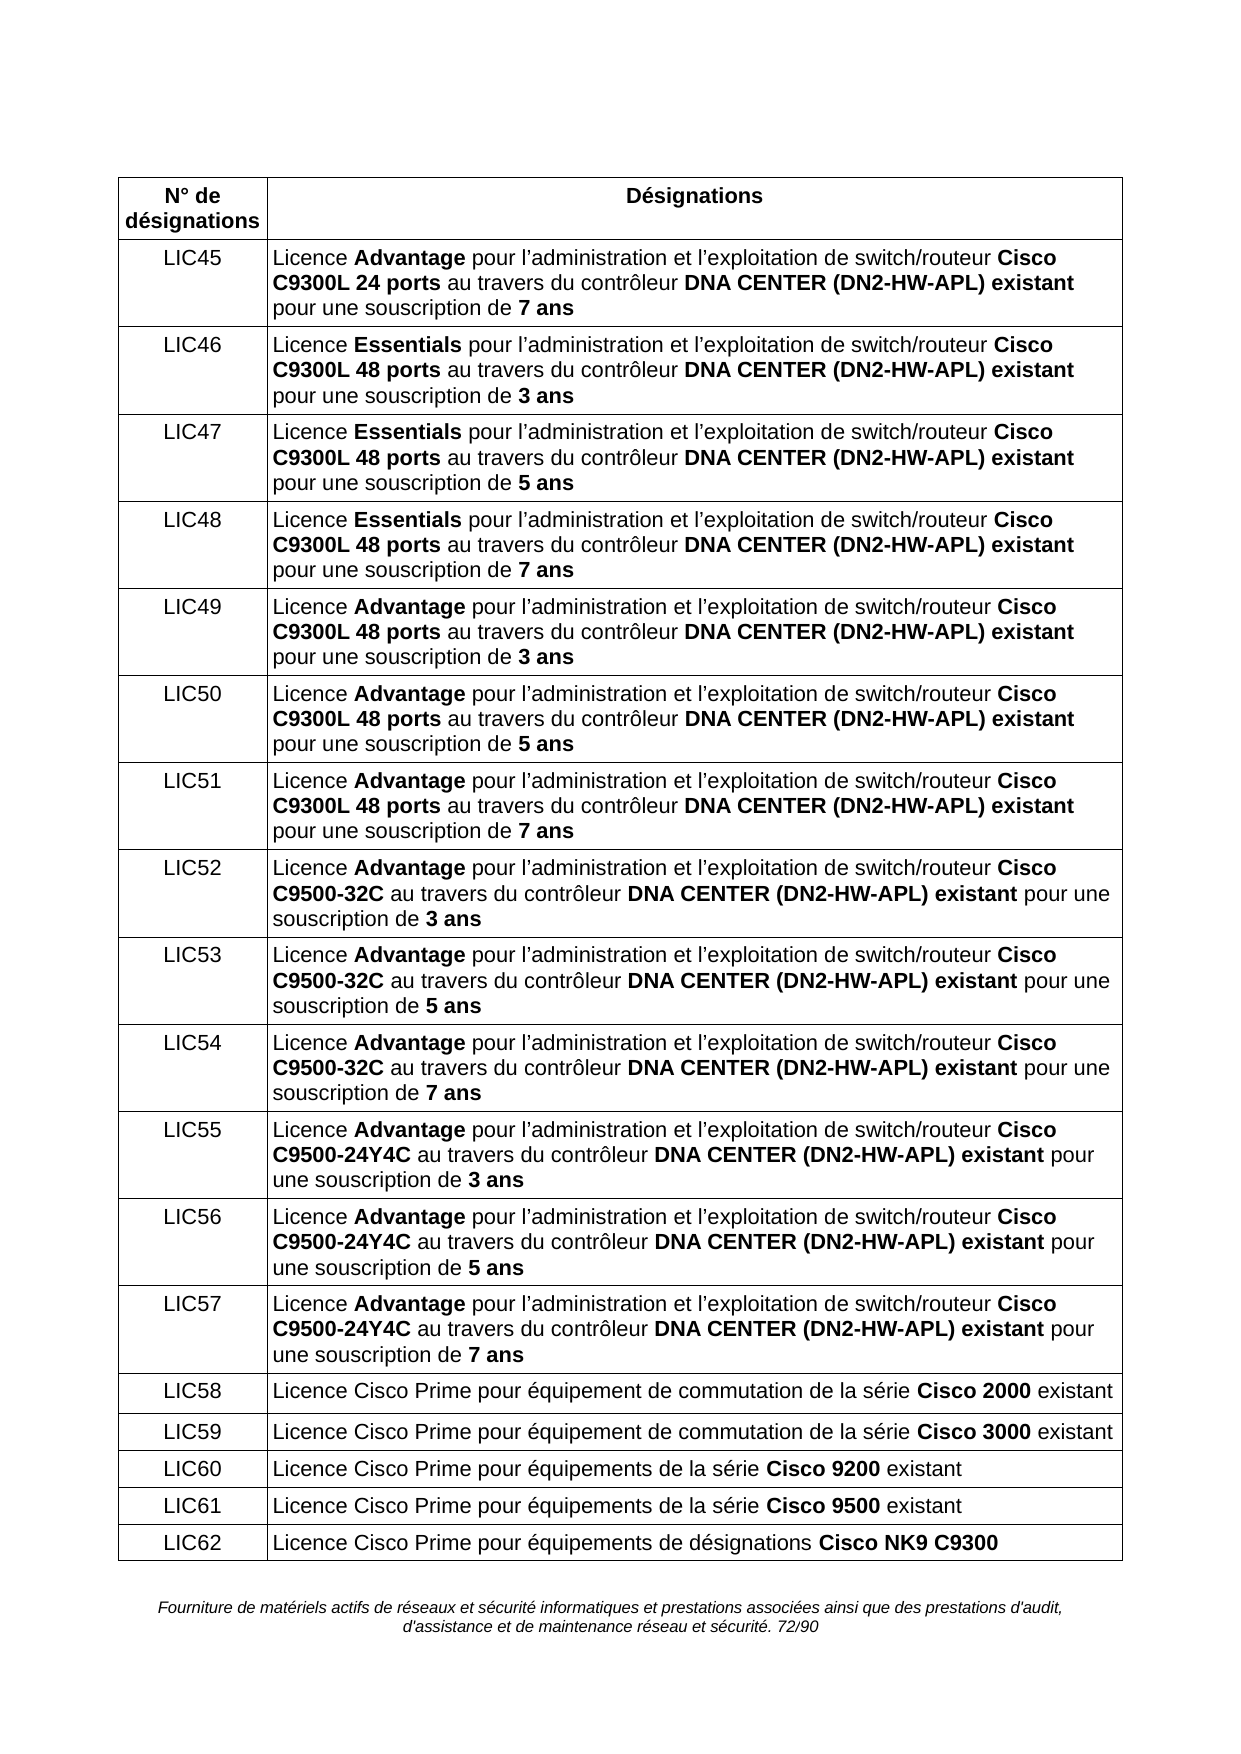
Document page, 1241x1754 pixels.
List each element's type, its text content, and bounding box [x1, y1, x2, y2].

table_cell LIC45 [119, 240, 267, 326]
table_cell LIC61 [119, 1488, 267, 1524]
table_cell Licence Advantage pour l’administration et l’exploitation de switch/routeur Cisco C9500-32C au travers du contrôleur DNA CENTER (DN2-HW-APL) existant pour une souscription de 3 ans [268, 850, 1122, 937]
table_cell Licence Cisco Prime pour équipements de désignations Cisco NK9 C9300 [268, 1525, 1122, 1560]
table_cell LIC47 [119, 415, 267, 501]
table_cell Licence Essentials pour l’administration et l’exploitation de switch/routeur Cisco C9300L 48 ports au travers du contrôleur DNA CENTER (DN2-HW-APL) existant pour une souscription de 5 ans [268, 415, 1122, 501]
table_cell Licence Advantage pour l’administration et l’exploitation de switch/routeur Cisco C9500-24Y4C au travers du contrôleur DNA CENTER (DN2-HW-APL) existant pour une souscription de 5 ans [268, 1199, 1122, 1285]
table_cell Licence Essentials pour l’administration et l’exploitation de switch/routeur Cisco C9300L 48 ports au travers du contrôleur DNA CENTER (DN2-HW-APL) existant pour une souscription de 7 ans [268, 502, 1122, 588]
table_cell LIC53 [119, 938, 267, 1024]
table_cell Licence Advantage pour l’administration et l’exploitation de switch/routeur Cisco C9300L 48 ports au travers du contrôleur DNA CENTER (DN2-HW-APL) existant pour une souscription de 5 ans [268, 676, 1122, 762]
table_cell LIC52 [119, 850, 267, 937]
table_cell Licence Advantage pour l’administration et l’exploitation de switch/routeur Cisco C9300L 48 ports au travers du contrôleur DNA CENTER (DN2-HW-APL) existant pour une souscription de 7 ans [268, 763, 1122, 849]
table_header N° de désignations [119, 178, 267, 239]
table_cell LIC62 [119, 1525, 267, 1560]
table_cell Licence Advantage pour l’administration et l’exploitation de switch/routeur Cisco C9500-24Y4C au travers du contrôleur DNA CENTER (DN2-HW-APL) existant pour une souscription de 3 ans [268, 1112, 1122, 1198]
table_cell LIC57 [119, 1286, 267, 1372]
table_cell LIC49 [119, 589, 267, 675]
table_cell Licence Cisco Prime pour équipement de commutation de la série Cisco 2000 existant [268, 1374, 1122, 1413]
table_cell LIC58 [119, 1374, 267, 1413]
table_cell Licence Advantage pour l’administration et l’exploitation de switch/routeur Cisco C9300L 24 ports au travers du contrôleur DNA CENTER (DN2-HW-APL) existant pour une souscription de 7 ans [268, 240, 1122, 326]
table_cell LIC54 [119, 1025, 267, 1111]
table_cell LIC59 [119, 1414, 267, 1450]
table_cell LIC48 [119, 502, 267, 588]
table_cell Licence Cisco Prime pour équipement de commutation de la série Cisco 3000 existant [268, 1414, 1122, 1450]
table_cell Licence Advantage pour l’administration et l’exploitation de switch/routeur Cisco C9500-32C au travers du contrôleur DNA CENTER (DN2-HW-APL) existant pour une souscription de 5 ans [268, 938, 1122, 1024]
table_cell Licence Cisco Prime pour équipements de la série Cisco 9500 existant [268, 1488, 1122, 1524]
table_cell LIC55 [119, 1112, 267, 1198]
table_cell LIC50 [119, 676, 267, 762]
table_cell Licence Advantage pour l’administration et l’exploitation de switch/routeur Cisco C9300L 48 ports au travers du contrôleur DNA CENTER (DN2-HW-APL) existant pour une souscription de 3 ans [268, 589, 1122, 675]
table_cell Licence Cisco Prime pour équipements de la série Cisco 9200 existant [268, 1451, 1122, 1487]
table_cell LIC56 [119, 1199, 267, 1285]
table_cell LIC46 [119, 327, 267, 413]
table_header Désignations [268, 178, 1122, 239]
table_cell Licence Advantage pour l’administration et l’exploitation de switch/routeur Cisco C9500-24Y4C au travers du contrôleur DNA CENTER (DN2-HW-APL) existant pour une souscription de 7 ans [268, 1286, 1122, 1372]
table_cell LIC51 [119, 763, 267, 849]
table_cell LIC60 [119, 1451, 267, 1487]
table_cell Licence Essentials pour l’administration et l’exploitation de switch/routeur Cisco C9300L 48 ports au travers du contrôleur DNA CENTER (DN2-HW-APL) existant pour une souscription de 3 ans [268, 327, 1122, 413]
table_cell Licence Advantage pour l’administration et l’exploitation de switch/routeur Cisco C9500-32C au travers du contrôleur DNA CENTER (DN2-HW-APL) existant pour une souscription de 7 ans [268, 1025, 1122, 1111]
